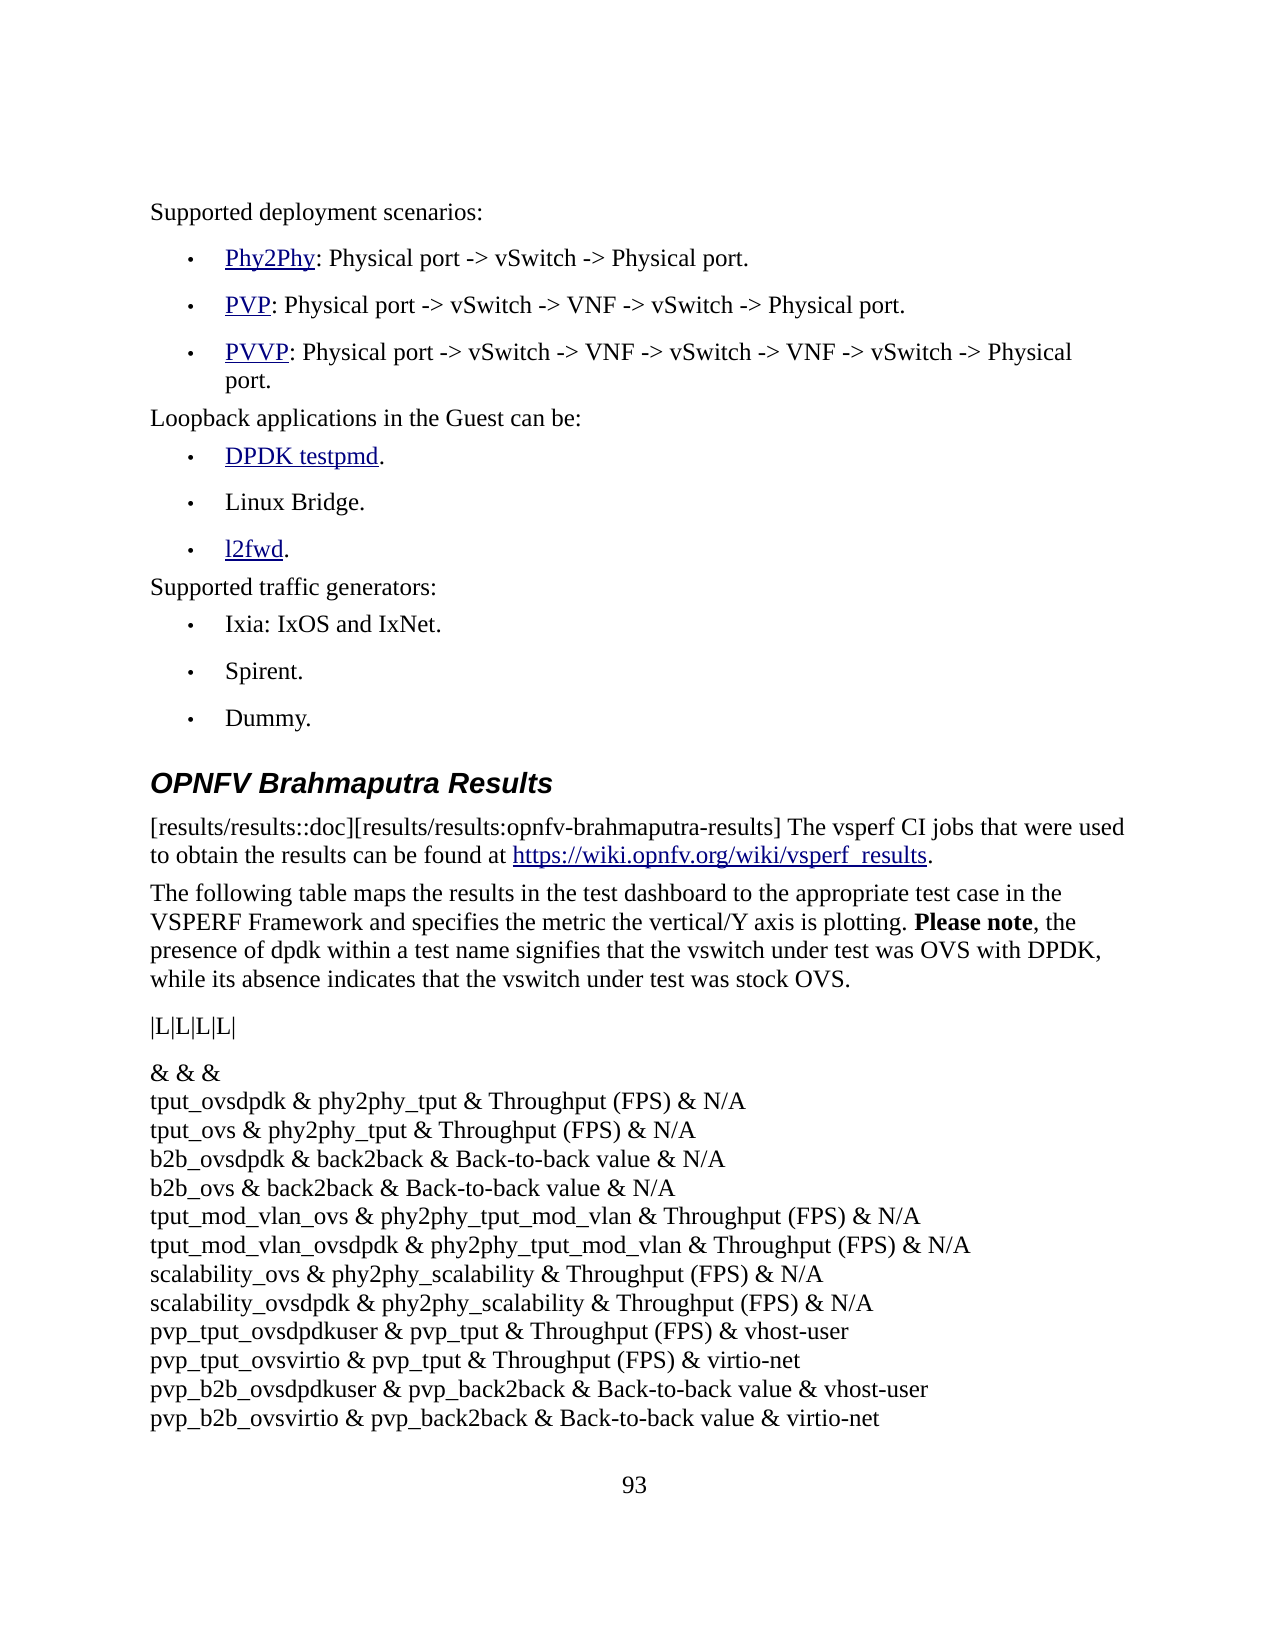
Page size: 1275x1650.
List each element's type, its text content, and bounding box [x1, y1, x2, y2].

text Supported deployment scenarios: [150, 197, 1125, 225]
text & & & tput_ovsdpdk & phy2phy_tput & Throughput (FPS) & N/A tput_ovs & phy2phy_tput & Throughput (FPS) & N/A b2b_ovsdpdk & back2back & Back-to-back value & N/A b2b_ovs & back2back & Back-to-back value & N/A tput_mod_vlan_ovs & phy2phy_tput_mod_vlan & Throughput (FPS) & N/A tput_mod_vlan_ovsdpdk & phy2phy_tput_mod_vlan & Throughput (FPS) & N/A scalability_ovs & phy2phy_scalability & Throughput (FPS) & N/A scalability_ovsdpdk & phy2phy_scalability & Throughput (FPS) & N/A pvp_tput_ovsdpdkuser & pvp_tput & Throughput (FPS) & vhost-user pvp_tput_ovsvirtio & pvp_tput & Throughput (FPS) & virtio-net pvp_b2b_ovsdpdkuser & pvp_back2back & Back-to-back value & vhost-user pvp_b2b_ovsvirtio & pvp_back2back & Back-to-back value & virtio-net [150, 1058, 1125, 1431]
list PVVP: Physical port -> vSwitch -> VNF -> vSwitch -> VNF -> vSwitch -> Physical port. [187, 337, 1125, 394]
list Dummy. [187, 703, 1125, 732]
list Phy2Phy: Physical port -> vSwitch -> Physical port. [187, 243, 1125, 272]
text [results/results::doc][results/results:opnfv-brahmaputra-results] The vsperf CI jobs that were used to obtain the results can be found at https://wiki.opnfv.org/wiki/vsperf_results. [150, 812, 1125, 869]
text [150, 150, 1125, 179]
list Ixia: IxOS and IxNet. [187, 609, 1125, 638]
list PVP: Physical port -> vSwitch -> VNF -> vSwitch -> Physical port. [187, 290, 1125, 319]
list Spirent. [187, 656, 1125, 685]
list DPDK testpmd. [187, 441, 1125, 469]
list Linux Bridge. [187, 487, 1125, 516]
text The following table maps the results in the test dashboard to the appropriate test case in the VSPERF Framework and specifies the metric the vertical/Y axis is plotting. Please note, the presence of dpdk within a test name signifies that the vswitch under test was OVS with DPDK, while its absence indicates that the vswitch under test was stock OVS. [150, 878, 1125, 993]
text |L|L|L|L| [150, 1011, 1125, 1040]
text Supported traffic generators: [150, 572, 1125, 601]
list l2fwd. [187, 534, 1125, 563]
subtitle OPNFV Brahmaputra Results [150, 766, 1125, 799]
text Loopback applications in the Guest can be: [150, 403, 1125, 432]
